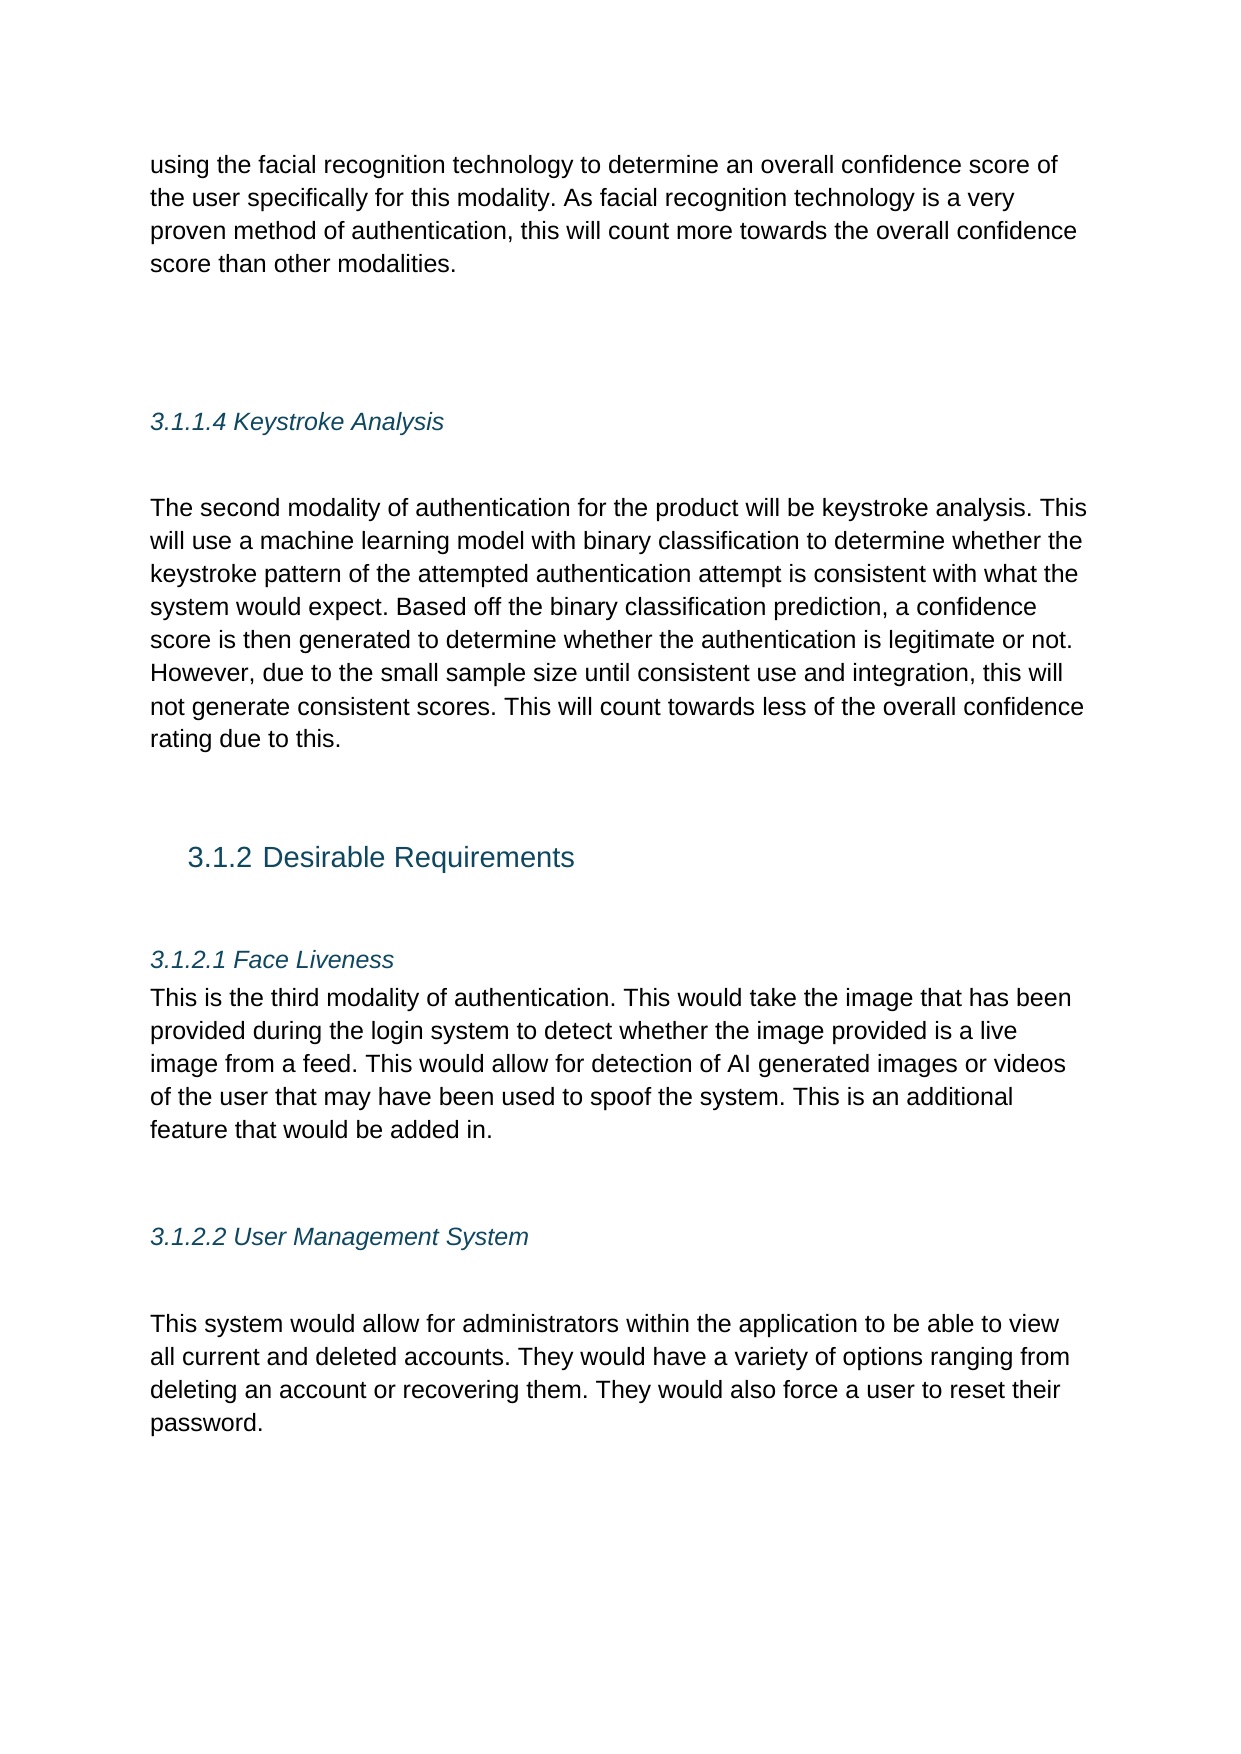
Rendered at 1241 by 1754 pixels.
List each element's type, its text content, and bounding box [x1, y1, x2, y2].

subtitle 3.1.2.1 Face Liveness [150, 945, 1090, 974]
text using the facial recognition technology to determine an overall confidence score of the user specifically for this modality. As facial recognition technology is a very proven method of authentication, this will count more towards the overall confidence score than other modalities. [150, 150, 1090, 278]
subtitle Desirable Requirements [187, 841, 1090, 874]
subtitle 3.1.2.2 User Management System [150, 1222, 1090, 1251]
subtitle 3.1.1.4 Keystroke Analysis [150, 406, 1090, 435]
text This is the third modality of authentication. This would take the image that has been provided during the login system to detect whether the image provided is a live image from a feed. This would allow for detection of AI generated images or videos of the user that may have been used to spoof the system. This is an additional feature that would be added in. [150, 983, 1090, 1143]
text This system would allow for administrators within the application to be able to view all current and deleted accounts. They would have a variety of options ranging from deleting an account or recovering them. They would also force a user to reset their password. [150, 1309, 1090, 1437]
text The second modality of authentication for the product will be keystroke analysis. This will use a machine learning model with binary classification to determine whether the keystroke pattern of the attempted authentication attempt is consistent with what the system would expect. Based off the binary classification prediction, a confidence score is then generated to determine whether the authentication is legitimate or not. However, due to the small sample size until consistent use and integration, this will not generate consistent scores. This will count towards less of the overall confidence rating due to this. [150, 493, 1090, 753]
